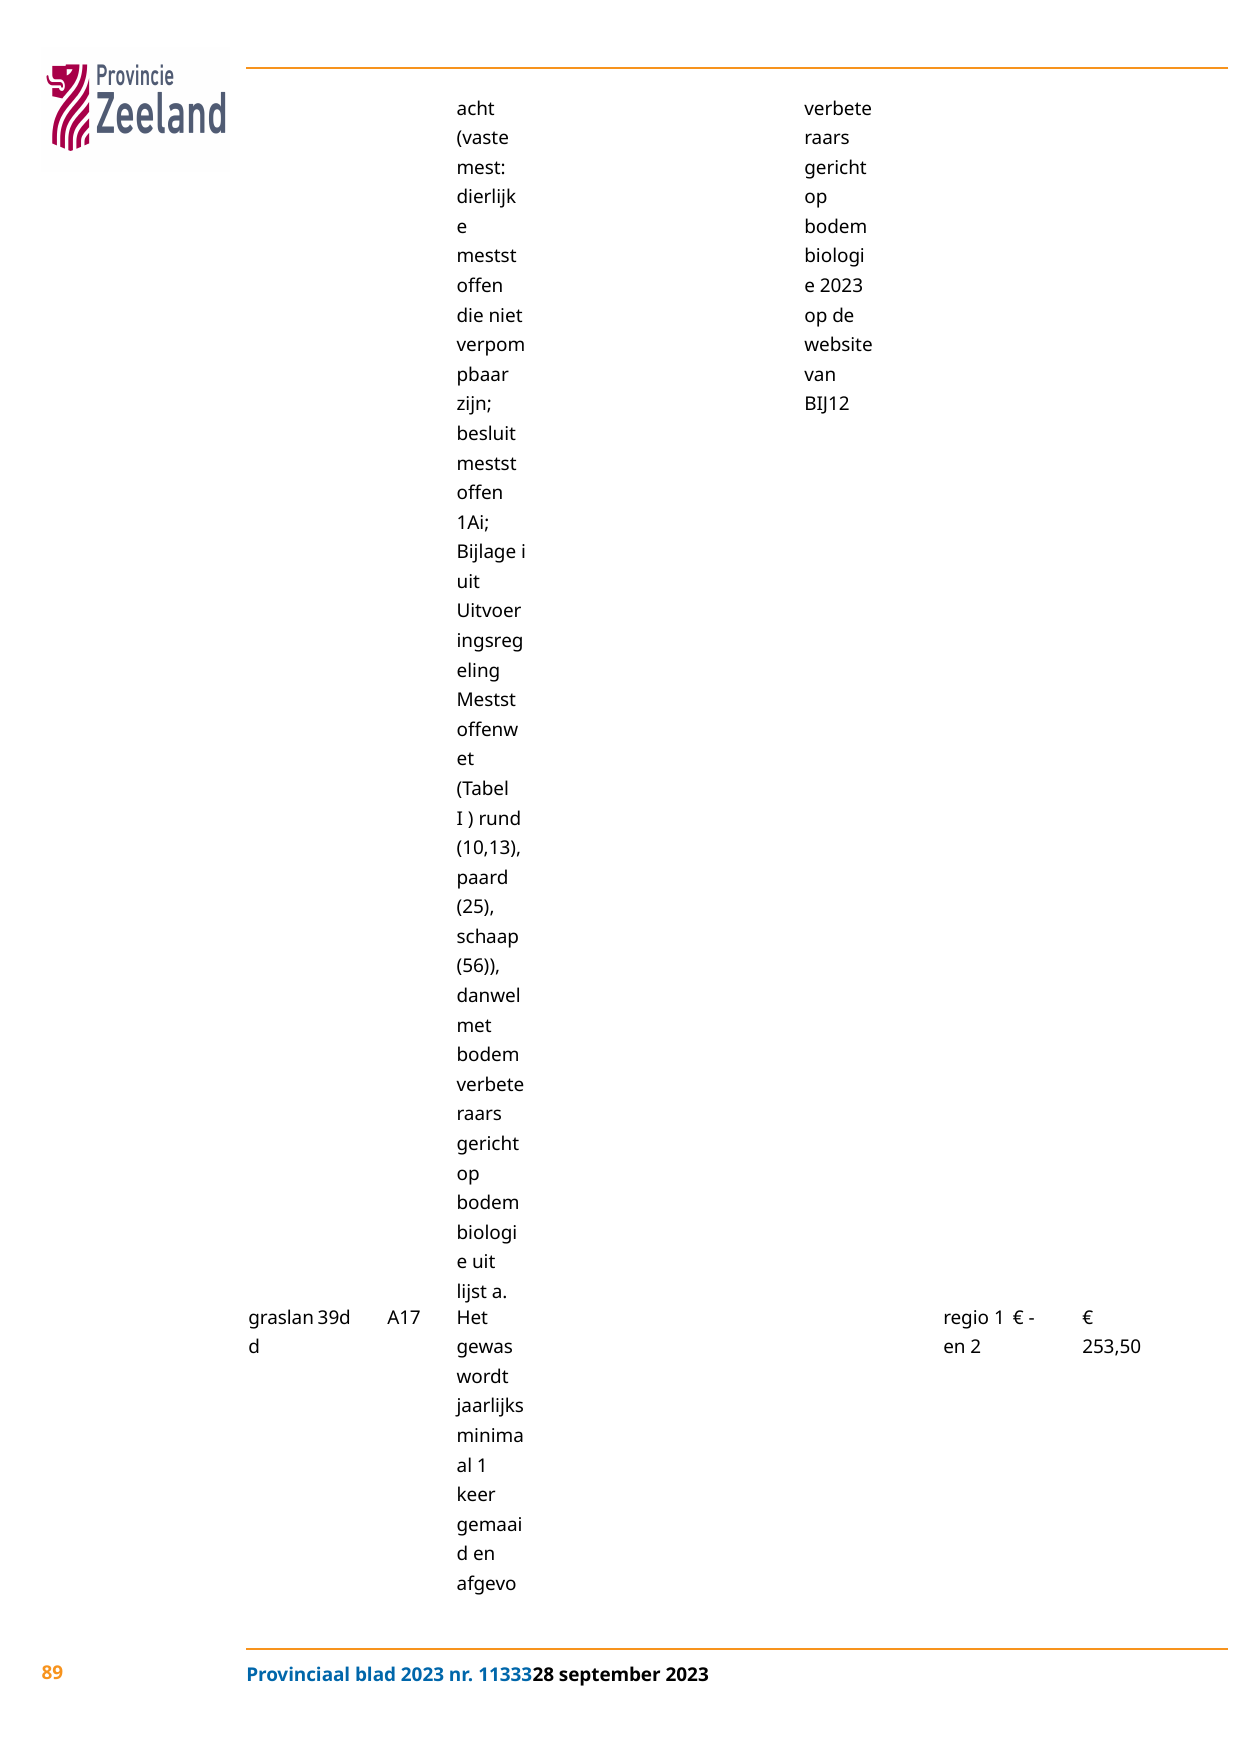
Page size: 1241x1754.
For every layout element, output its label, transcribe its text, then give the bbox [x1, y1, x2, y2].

table_cell [596, 1304, 665, 1596]
table_cell verbeteraars gericht op bodembiologie 2023 op de website van BIJ12 [804, 95, 873, 1304]
table_cell [1082, 95, 1152, 1304]
table_cell 39d [318, 1304, 387, 1596]
table_cell A17 [387, 1304, 456, 1596]
table_cell [526, 95, 596, 1304]
picture [41, 47, 231, 172]
table_cell [874, 95, 943, 1304]
table_cell grasland [248, 1304, 317, 1596]
table_cell [804, 1304, 873, 1596]
table_cell [735, 1304, 804, 1596]
table_cell [318, 95, 387, 1304]
table_cell € 253,50 [1082, 1304, 1152, 1596]
table_cell [1013, 95, 1082, 1304]
table_cell [248, 95, 317, 1304]
table_cell [526, 1304, 596, 1596]
table_cell [387, 95, 456, 1304]
table_cell Het gewas wordt jaarlijks minimaal 1 keer gemaaid en afgevo [456, 1304, 526, 1596]
table_cell regio 1 en 2 [943, 1304, 1013, 1596]
table_cell € - [1013, 1304, 1082, 1596]
table_cell [596, 95, 665, 1304]
table_cell [735, 95, 804, 1304]
table_cell [665, 1304, 734, 1596]
table_cell acht (vaste mest: dierlijke meststoffen die niet verpompbaar zijn; besluit meststoffen 1Ai; Bijlage i uit Uitvoeringsregeling Meststoffenwet (Tabel I ) rund (10,13), paard (25), schaap (56)), danwel met bodemverbeteraars gericht op bodembiologie uit lijst a. [456, 95, 526, 1304]
table_cell [874, 1304, 943, 1596]
table_cell [665, 95, 734, 1304]
table_cell [943, 95, 1013, 1304]
